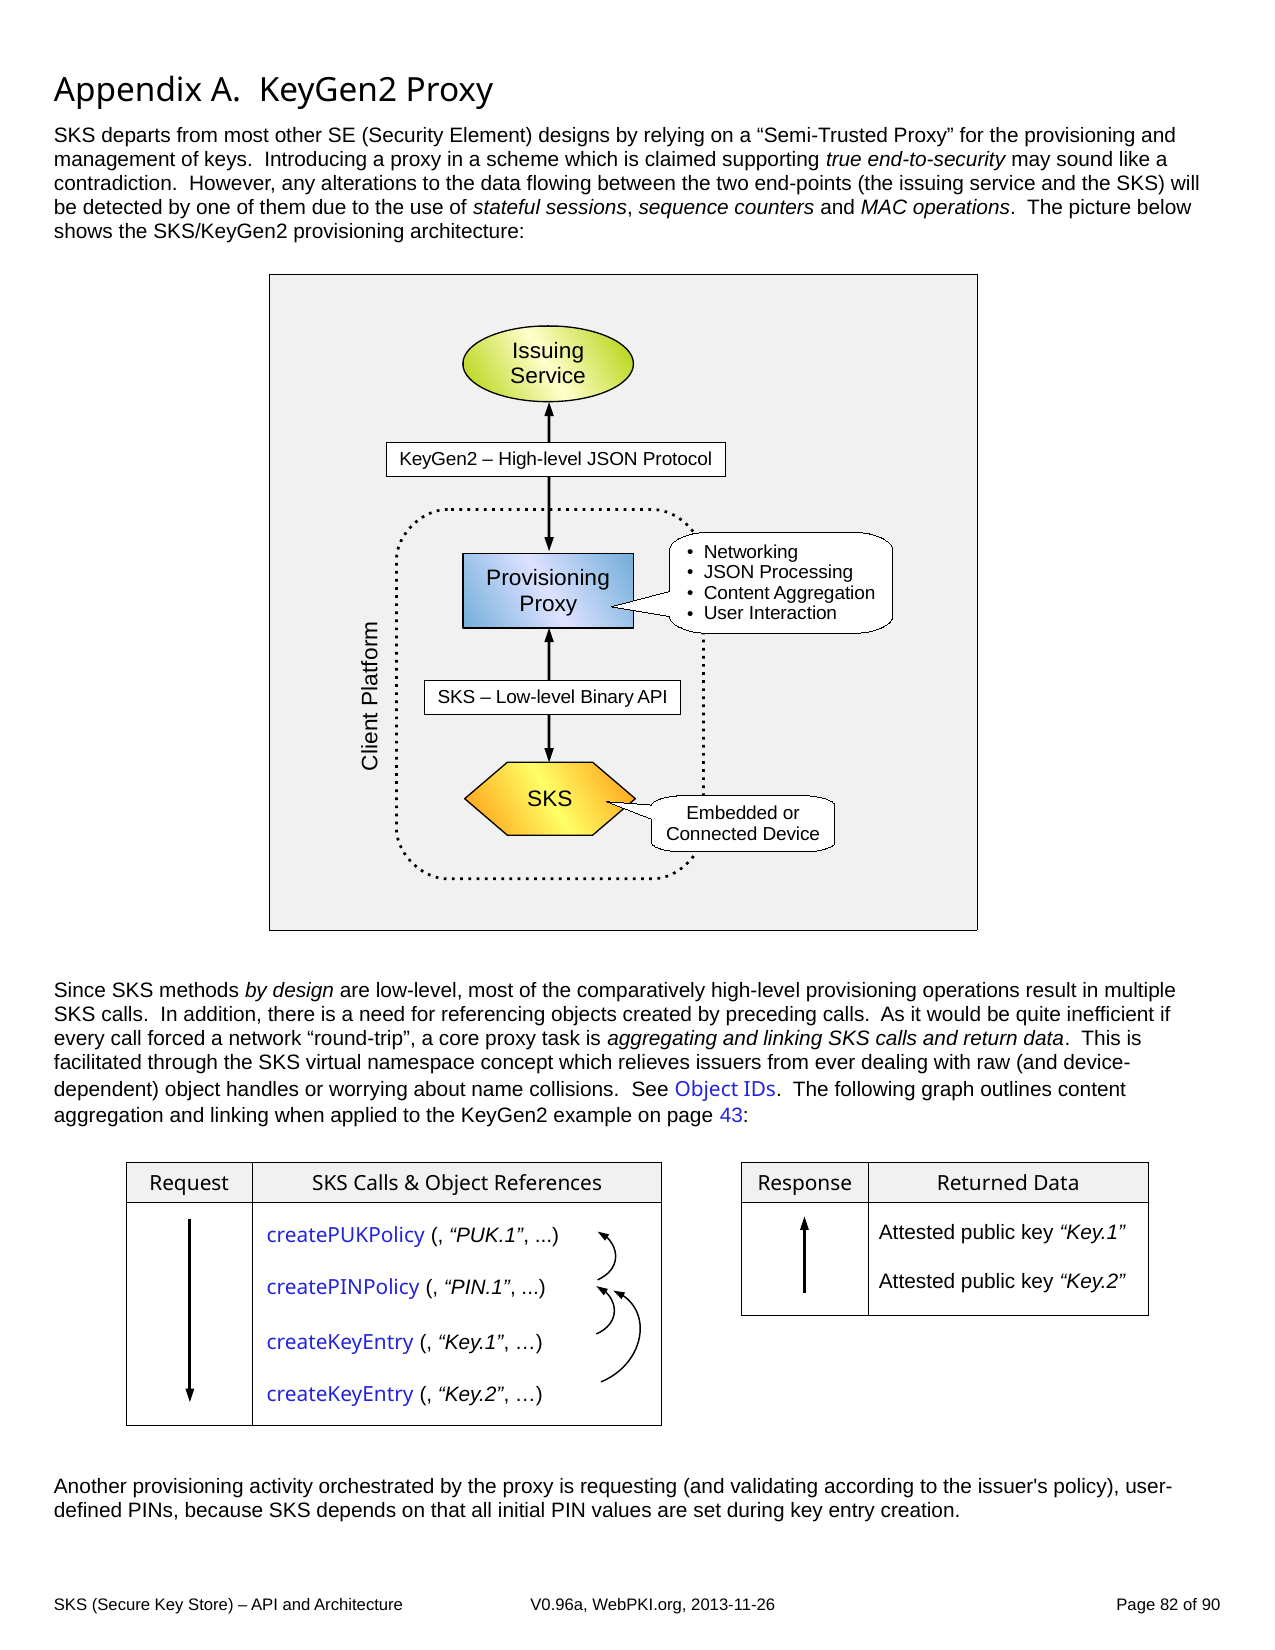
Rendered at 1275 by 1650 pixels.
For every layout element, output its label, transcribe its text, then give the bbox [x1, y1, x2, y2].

subtitle KeyGen2 Proxy [54, 66, 1221, 111]
table_cell createKeyEntry (, “Key.2”, …) [253, 1368, 582, 1425]
text SKS departs from most other SE (Security Element) designs by relying on a “Semi-Trusted Proxy” for the provisioning and management of keys. Introducing a proxy in a scheme which is claimed supporting true end-to-security may sound like a contradiction. However, any alterations to the data flowing between the two end-points (the issuing service and the SKS) will be detected by one of them due to the use of stateful sessions, sequence counters and MAC operations. The picture below shows the SKS/KeyGen2 provisioning architecture: [54, 123, 1221, 243]
text Another provisioning activity orchestrated by the proxy is requesting (and validating according to the issuer's policy), user-defined PINs, because SKS depends on that all initial PIN values are set during key entry creation. [54, 1473, 1221, 1521]
table_cell createKeyEntry (, “Key.1”, …) [253, 1315, 582, 1367]
table_cell [868, 1316, 1148, 1425]
table_cell [127, 1203, 252, 1425]
table_cell Attested public key “Key.1” [869, 1203, 1148, 1260]
table_header SKS Calls & Object References [253, 1163, 661, 1202]
table_header Response [742, 1163, 868, 1202]
table_cell [742, 1203, 868, 1315]
table_header Request [127, 1163, 252, 1202]
table_cell createPUKPolicy (, “PUK.1”, ...) [253, 1203, 582, 1260]
text Since SKS methods by design are low-level, most of the comparatively high-level provisioning operations result in multiple SKS calls. In addition, there is a need for referencing objects created by preceding calls. As it would be quite inefficient if every call forced a network “round-trip”, a core proxy task is aggregating and linking SKS calls and return data. This is facilitated through the SKS virtual namespace concept which relieves issuers from ever dealing with raw (and device-dependent) object handles or worrying about name collisions. See Object IDs. The following graph outlines content aggregation and linking when applied to the KeyGen2 example on page 37: [54, 978, 1221, 1127]
table_cell [741, 1316, 868, 1425]
table_cell [582, 1203, 661, 1425]
table_cell createPINPolicy (, “PIN.1”, ...) [253, 1260, 582, 1315]
table_cell Attested public key “Key.2” [869, 1260, 1148, 1315]
table_header Returned Data [869, 1163, 1148, 1202]
table_header [662, 1162, 741, 1425]
